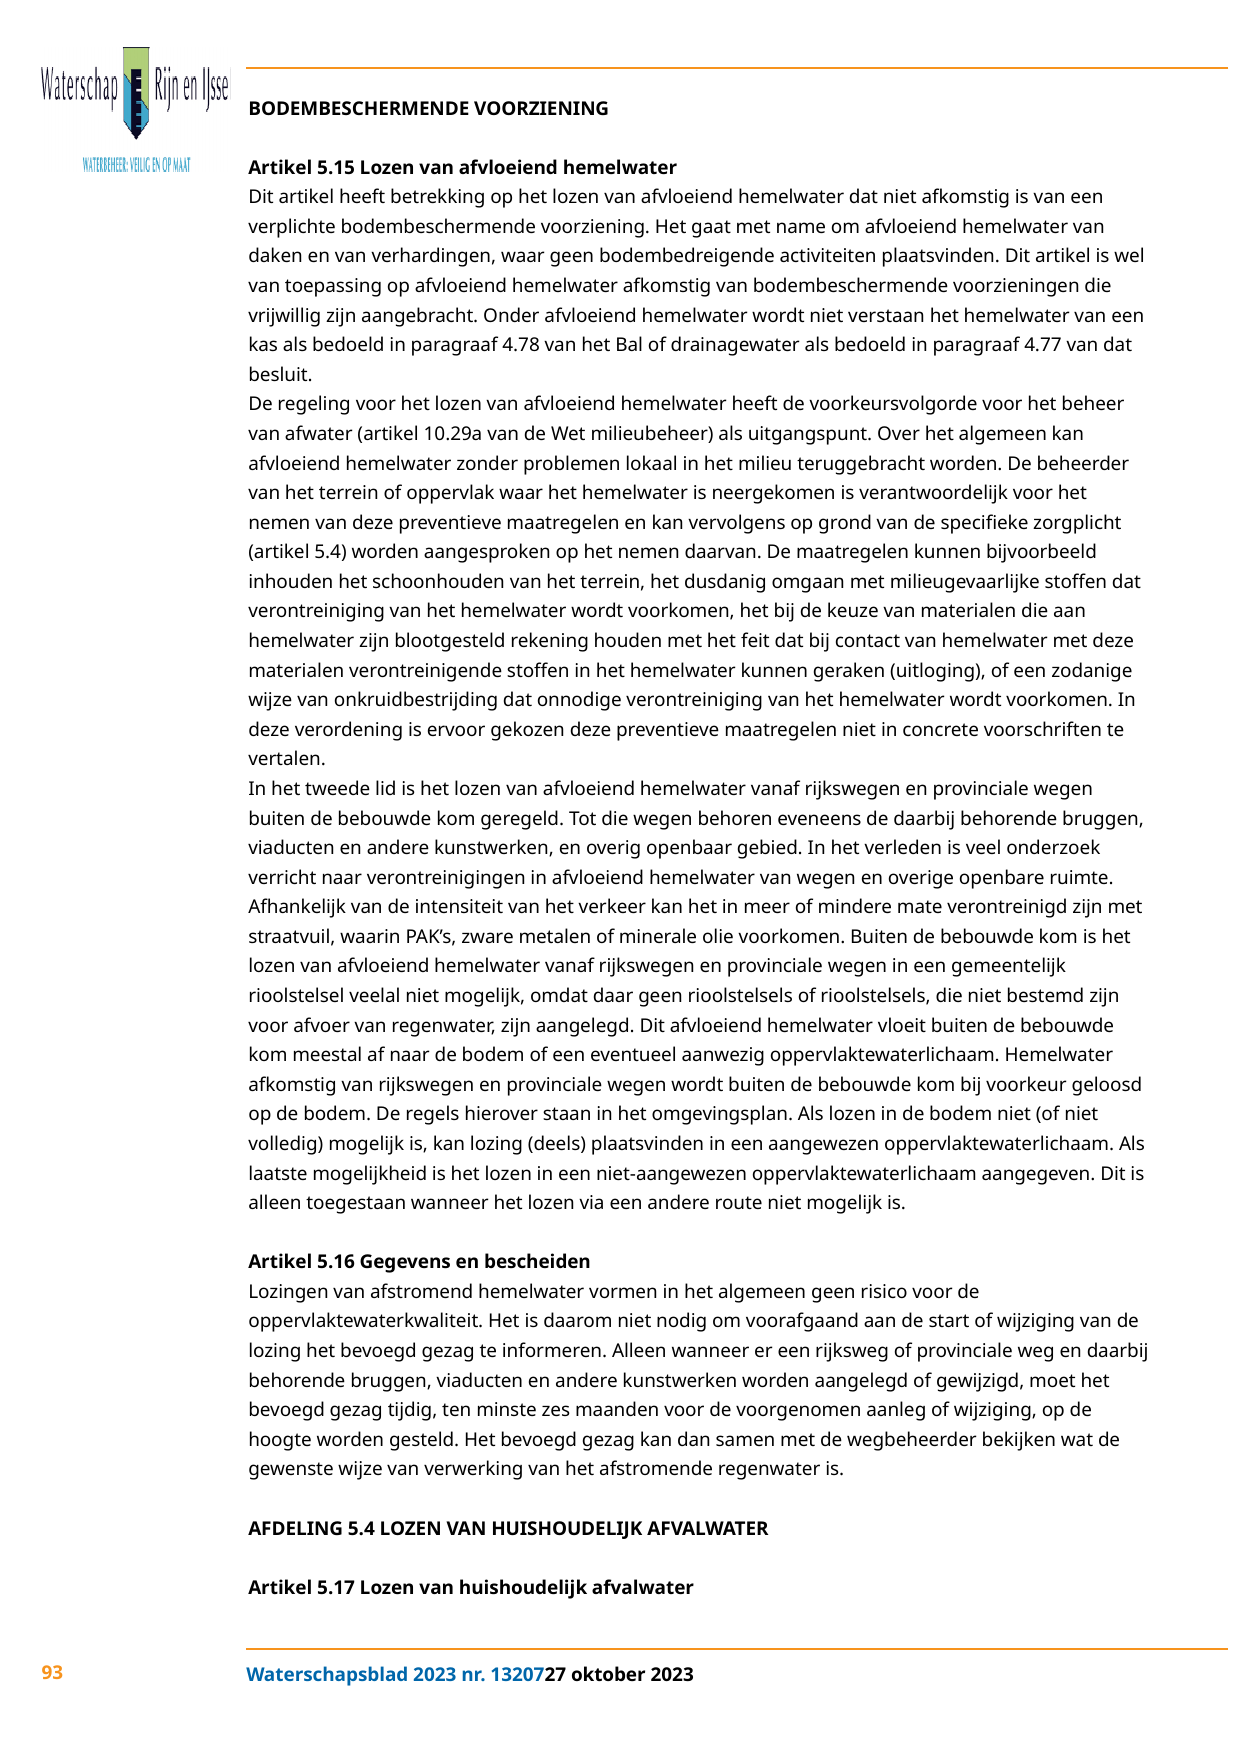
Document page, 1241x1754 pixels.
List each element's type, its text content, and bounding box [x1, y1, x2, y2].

text Artikel 5.16 Gegevens en bescheiden [248, 1248, 1152, 1274]
text Lozingen van afstromend hemelwater vormen in het algemeen geen risico voor de oppervlaktewaterkwaliteit. Het is daarom niet nodig om voorafgaand aan de start of wijziging van de lozing het bevoegd gezag te informeren. Alleen wanneer er een rijksweg of provinciale weg en daarbij behorende bruggen, viaducten en andere kunstwerken worden aangelegd of gewijzigd, moet het bevoegd gezag tijdig, ten minste zes maanden voor de voorgenomen aanleg of wijziging, op de hoogte worden gesteld. Het bevoegd gezag kan dan samen met de wegbeheerder bekijken wat de gewenste wijze van verwerking van het afstromende regenwater is. [248, 1278, 1152, 1481]
text In het tweede lid is het lozen van afvloeiend hemelwater vanaf rijkswegen en provinciale wegen buiten de bebouwde kom geregeld. Tot die wegen behoren eveneens de daarbij behorende bruggen, viaducten en andere kunstwerken, en overig openbaar gebied. In het verleden is veel onderzoek verricht naar verontreinigingen in afvloeiend hemelwater van wegen en overige openbare ruimte. Afhankelijk van de intensiteit van het verkeer kan het in meer of mindere mate verontreinigd zijn met straatvuil, waarin PAK’s, zware metalen of minerale olie voorkomen. Buiten de bebouwde kom is het lozen van afvloeiend hemelwater vanaf rijkswegen en provinciale wegen in een gemeentelijk rioolstelsel veelal niet mogelijk, omdat daar geen rioolstelsels of rioolstelsels, die niet bestemd zijn voor afvoer van regenwater, zijn aangelegd. Dit afvloeiend hemelwater vloeit buiten de bebouwde kom meestal af naar de bodem of een eventueel aanwezig oppervlaktewaterlichaam. Hemelwater afkomstig van rijkswegen en provinciale wegen wordt buiten de bebouwde kom bij voorkeur geloosd op de bodem. De regels hierover staan in het omgevingsplan. Als lozen in de bodem niet (of niet volledig) mogelijk is, kan lozing (deels) plaatsvinden in een aangewezen oppervlaktewaterlichaam. Als laatste mogelijkheid is het lozen in een niet-aangewezen oppervlaktewaterlichaam aangegeven. Dit is alleen toegestaan wanneer het lozen via een andere route niet mogelijk is. [248, 775, 1152, 1215]
text Dit artikel heeft betrekking op het lozen van afvloeiend hemelwater dat niet afkomstig is van een verplichte bodembeschermende voorziening. Het gaat met name om afvloeiend hemelwater van daken en van verhardingen, waar geen bodembedreigende activiteiten plaatsvinden. Dit artikel is wel van toepassing op afvloeiend hemelwater afkomstig van bodembeschermende voorzieningen die vrijwillig zijn aangebracht. Onder afvloeiend hemelwater wordt niet verstaan het hemelwater van een kas als bedoeld in paragraaf 4.78 van het Bal of drainagewater als bedoeld in paragraaf 4.77 van dat besluit. [248, 183, 1152, 387]
picture [41, 47, 231, 172]
text Artikel 5.15 Lozen van afvloeiend hemelwater [248, 154, 1152, 180]
text De regeling voor het lozen van afvloeiend hemelwater heeft de voorkeursvolgorde voor het beheer van afwater (artikel 10.29a van de Wet milieubeheer) als uitgangspunt. Over het algemeen kan afvloeiend hemelwater zonder problemen lokaal in het milieu teruggebracht worden. De beheerder van het terrein of oppervlak waar het hemelwater is neergekomen is verantwoordelijk voor het nemen van deze preventieve maatregelen en kan vervolgens op grond van de specifieke zorgplicht (artikel 5.4) worden aangesproken op het nemen daarvan. De maatregelen kunnen bijvoorbeeld inhouden het schoonhouden van het terrein, het dusdanig omgaan met milieugevaarlijke stoffen dat verontreiniging van het hemelwater wordt voorkomen, het bij de keuze van materialen die aan hemelwater zijn blootgesteld rekening houden met het feit dat bij contact van hemelwater met deze materialen verontreinigende stoffen in het hemelwater kunnen geraken (uitloging), of een zodanige wijze van onkruidbestrijding dat onnodige verontreiniging van het hemelwater wordt voorkomen. In deze verordening is ervoor gekozen deze preventieve maatregelen niet in concrete voorschriften te vertalen. [248, 391, 1152, 771]
text BODEMBESCHERMENDE VOORZIENING [248, 95, 1152, 121]
text Artikel 5.17 Lozen van huishoudelijk afvalwater [248, 1574, 1152, 1600]
text AFDELING 5.4 LOZEN VAN HUISHOUDELIJK AFVALWATER [248, 1515, 1152, 1541]
